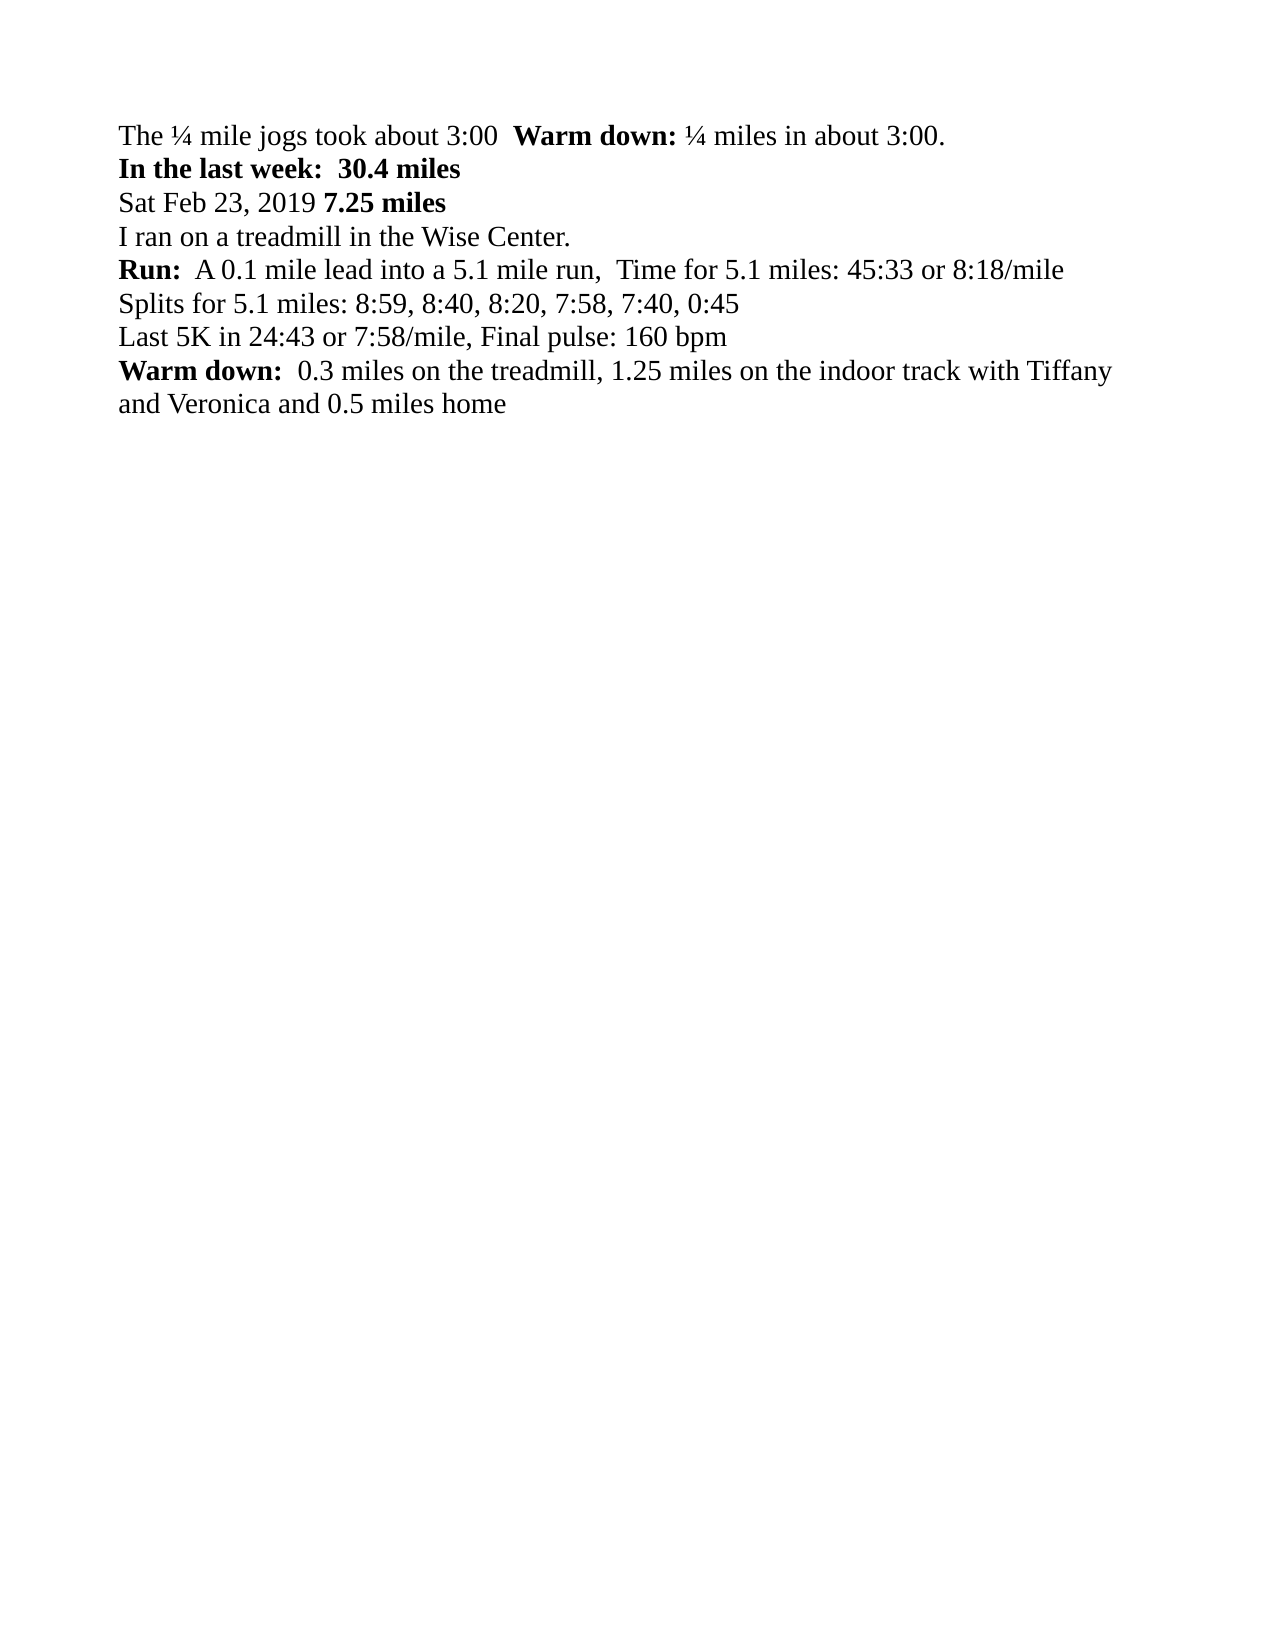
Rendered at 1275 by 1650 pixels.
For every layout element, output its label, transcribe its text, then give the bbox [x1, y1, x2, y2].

text I ran on a treadmill in the Wise Center. [118, 219, 1161, 252]
text Warm down: 0.3 miles on the treadmill, 1.25 miles on the indoor track with Tiffany and Veronica and 0.5 miles home [118, 353, 1161, 420]
text Run: A 0.1 mile lead into a 5.1 mile run, Time for 5.1 miles: 45:33 or 8:18/mile [118, 252, 1161, 286]
text Splits for 5.1 miles: 8:59, 8:40, 8:20, 7:58, 7:40, 0:45 [118, 286, 1161, 319]
text The ¼ mile jogs took about 3:00 Warm down: ¼ miles in about 3:00. [118, 118, 1161, 152]
text Sat Feb 23, 2019 7.25 miles [118, 185, 1161, 219]
text Last 5K in 24:43 or 7:58/mile, Final pulse: 160 bpm [118, 319, 1161, 353]
text In the last week: 30.4 miles [118, 152, 1161, 185]
